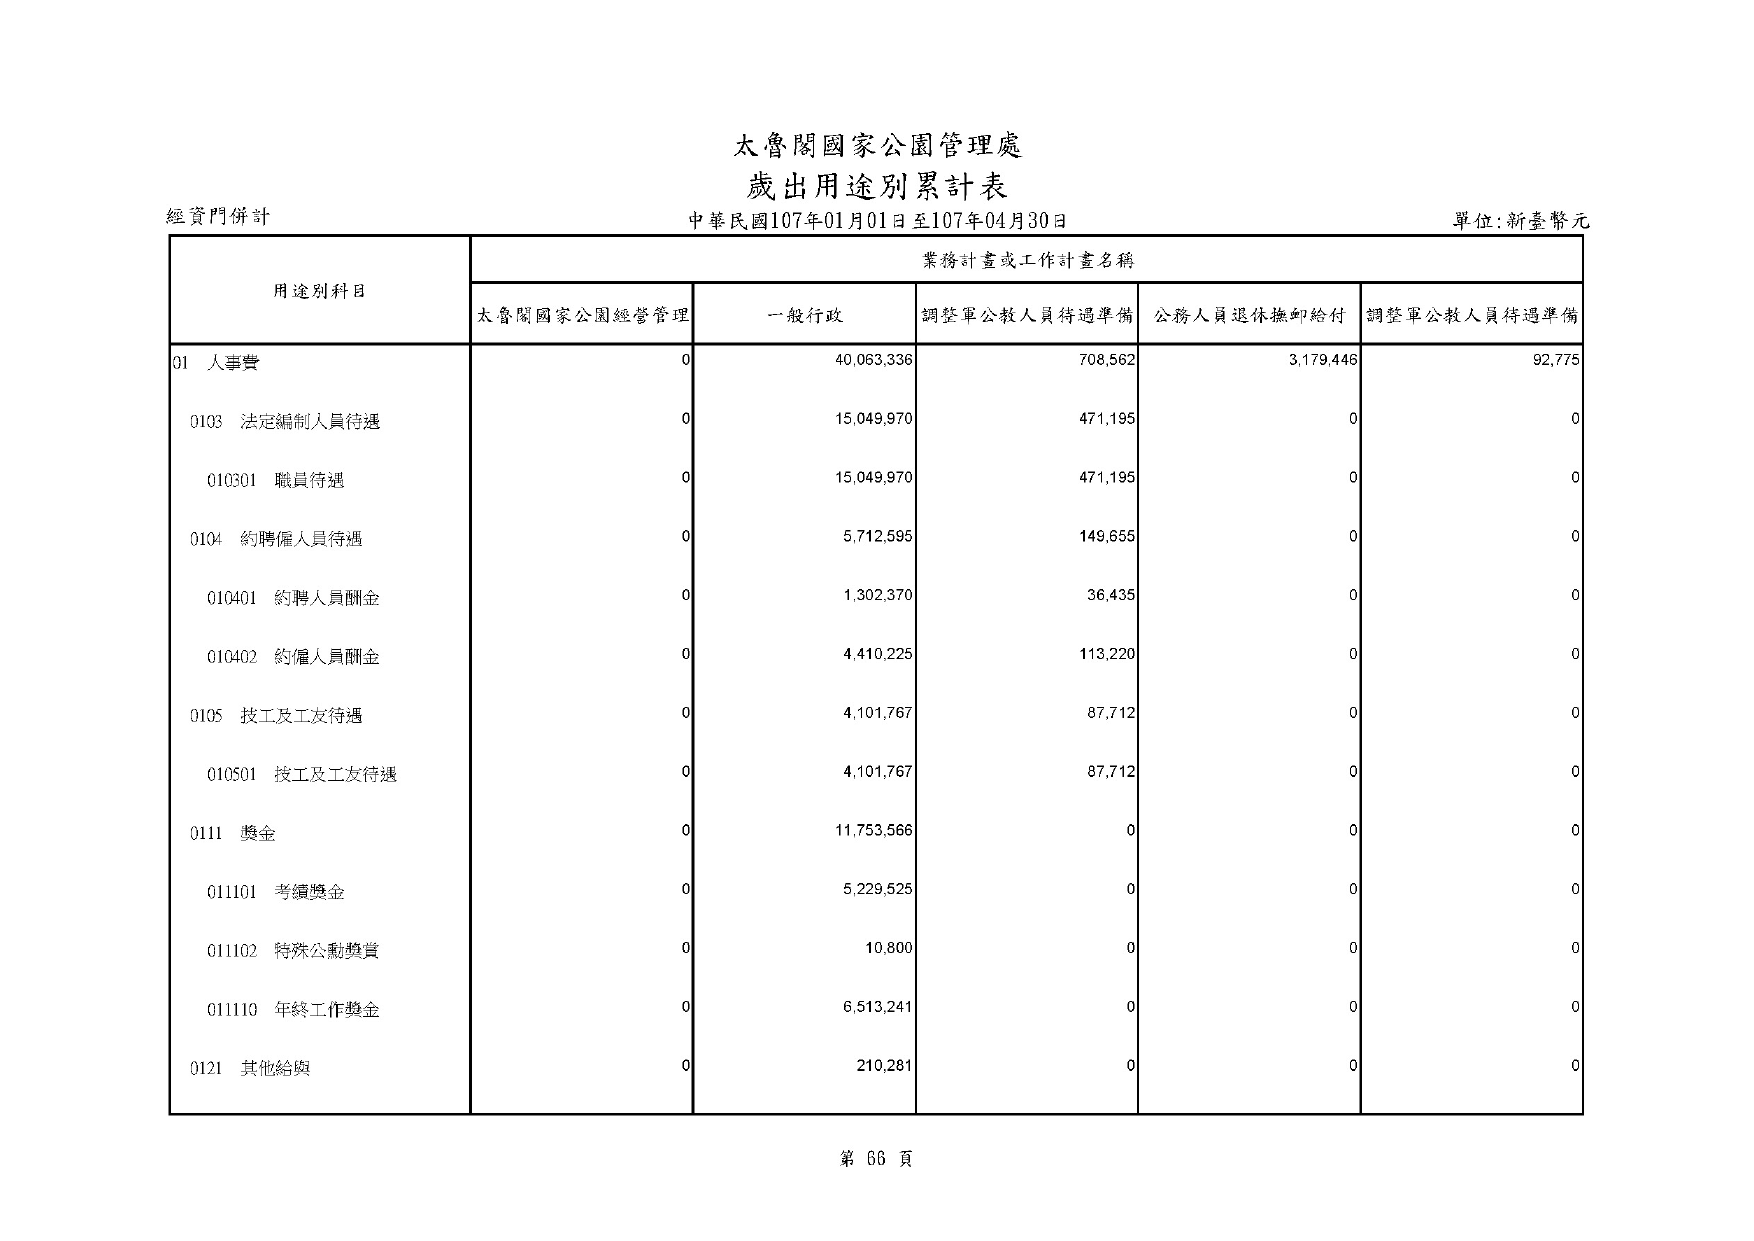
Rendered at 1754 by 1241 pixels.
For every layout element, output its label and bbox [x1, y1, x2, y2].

picture [59, 59, 1695, 1216]
